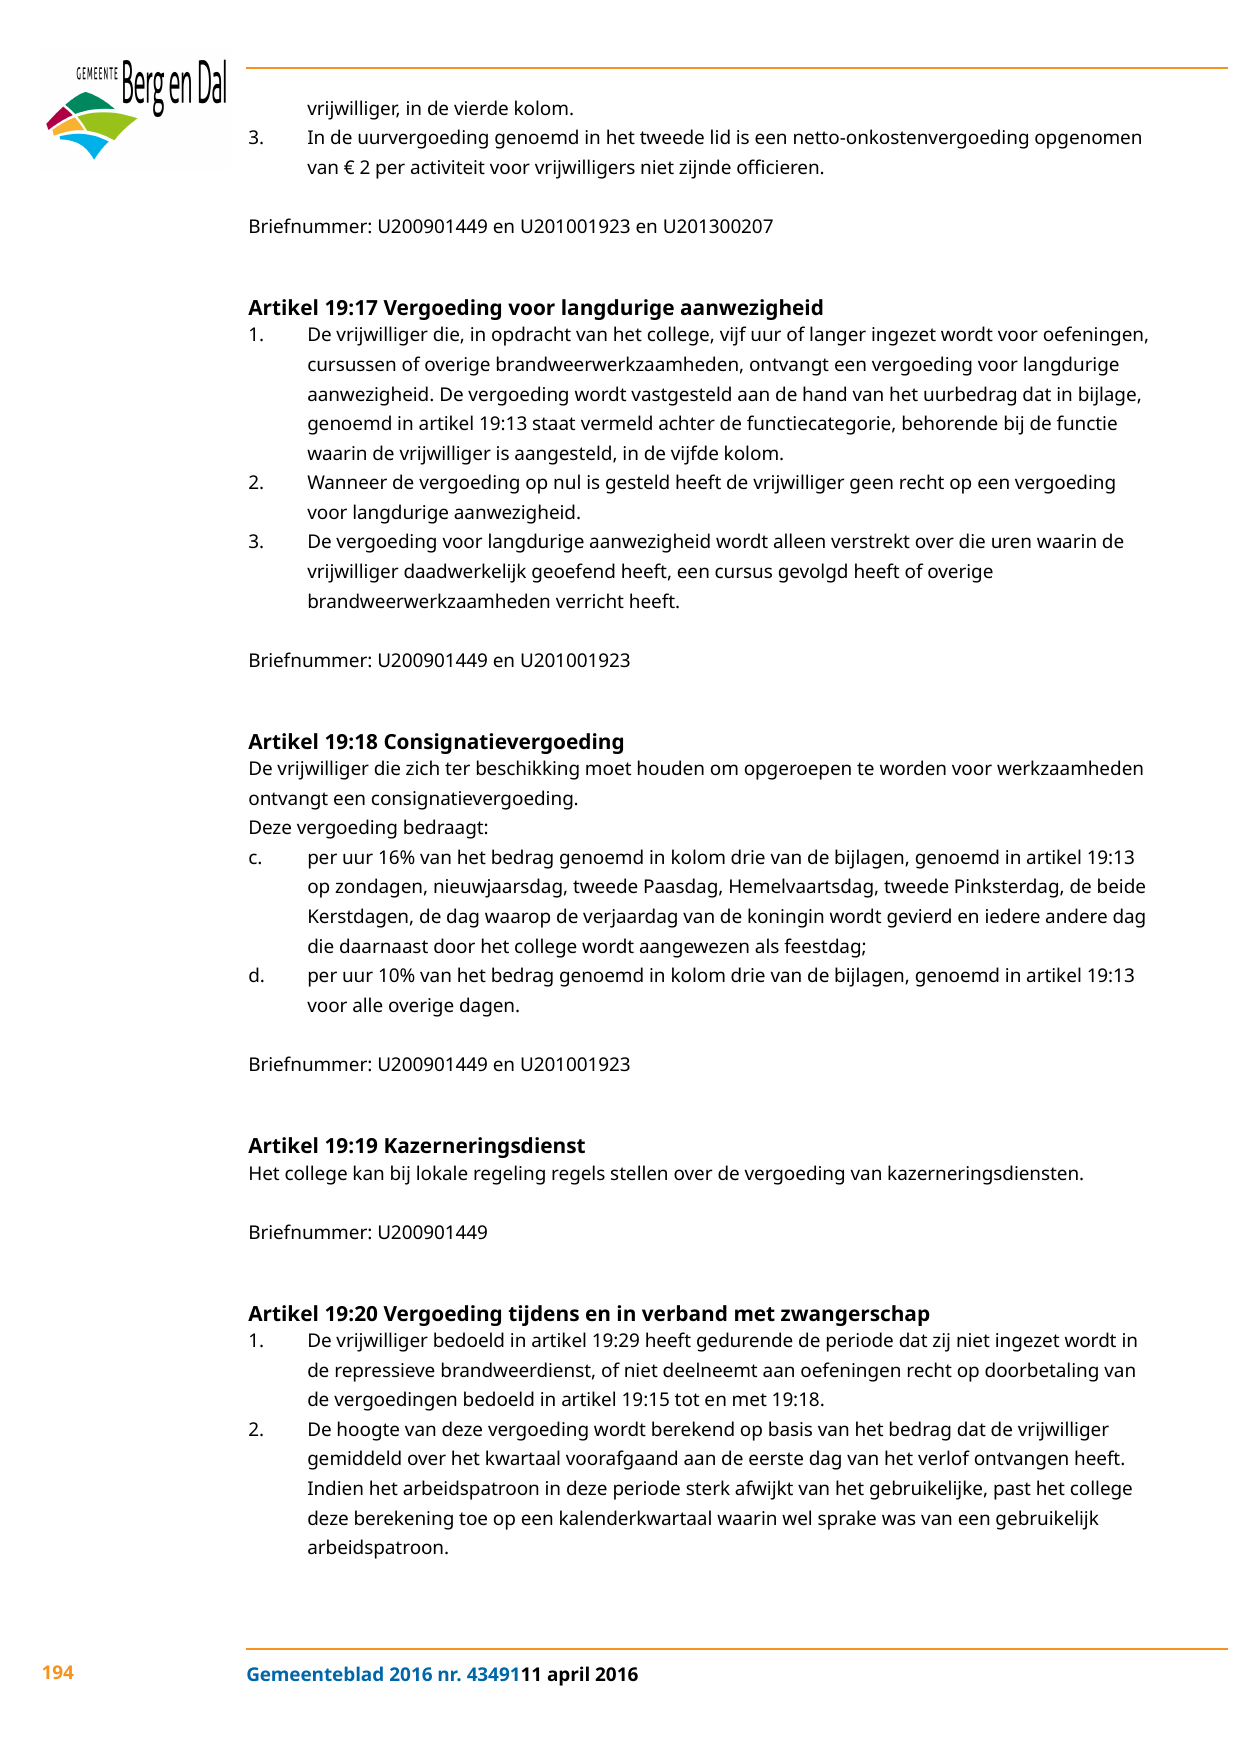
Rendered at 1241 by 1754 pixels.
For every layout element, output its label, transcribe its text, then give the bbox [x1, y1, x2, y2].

text Briefnummer: U200901449 en U201001923 en U201300207 [248, 213, 1152, 239]
text Deze vergoeding bedraagt: [248, 814, 1152, 840]
list De vergoeding voor langdurige aanwezigheid wordt alleen verstrekt over die uren waarin de vrijwilliger daadwerkelijk geoefend heeft, een cursus gevolgd heeft of overige brandweerwerkzaamheden verricht heeft. [248, 529, 1152, 613]
list Wanneer de vergoeding op nul is gesteld heeft de vrijwilliger geen recht op een vergoeding voor langdurige aanwezigheid. [248, 469, 1152, 525]
text De vrijwilliger die zich ter beschikking moet houden om opgeroepen te worden voor werkzaamheden ontvangt een consignatievergoeding. [248, 755, 1152, 811]
list De hoogte van deze vergoeding wordt berekend op basis van het bedrag dat de vrijwilliger gemiddeld over het kwartaal voorafgaand aan de eerste dag van het verlof ontvangen heeft. Indien het arbeidspatroon in deze periode sterk afwijkt van het gebruikelijke, past het college deze berekening toe op een kalenderkwartaal waarin wel sprake was van een gebruikelijk arbeidspatroon. [248, 1416, 1152, 1560]
text Artikel 19:20 Vergoeding tijdens en in verband met zwangerschap [248, 1299, 1152, 1327]
list per uur 10% van het bedrag genoemd in kolom drie van de bijlagen, genoemd in artikel 19:13 voor alle overige dagen. [248, 962, 1152, 1018]
text Briefnummer: U200901449 en U201001923 [248, 1051, 1152, 1077]
text Artikel 19:17 Vergoeding voor langdurige aanwezigheid [248, 293, 1152, 322]
list De vrijwilliger die, in opdracht van het college, vijf uur of langer ingezet wordt voor oefeningen, cursussen of overige brandweerwerkzaamheden, ontvangt een vergoeding voor langdurige aanwezigheid. De vergoeding wordt vastgesteld aan de hand van het uurbedrag dat in bijlage, genoemd in artikel 19:13 staat vermeld achter de functiecategorie, behorende bij de functie waarin de vrijwilliger is aangesteld, in de vijfde kolom. [248, 322, 1152, 466]
text Briefnummer: U200901449 en U201001923 [248, 647, 1152, 673]
list In de uurvergoeding genoemd in het tweede lid is een netto-onkostenvergoeding opgenomen van € 2 per activiteit voor vrijwilligers niet zijnde officieren. [248, 124, 1152, 180]
picture [41, 47, 231, 172]
list vrijwilliger, in de vierde kolom. [248, 95, 1152, 121]
text Artikel 19:18 Consignatievergoeding [248, 727, 1152, 755]
list De vrijwilliger bedoeld in artikel 19:29 heeft gedurende de periode dat zij niet ingezet wordt in de repressieve brandweerdienst, of niet deelneemt aan oefeningen recht op doorbetaling van de vergoedingen bedoeld in artikel 19:15 tot en met 19:18. [248, 1327, 1152, 1412]
list per uur 16% van het bedrag genoemd in kolom drie van de bijlagen, genoemd in artikel 19:13 op zondagen, nieuwjaarsdag, tweede Paasdag, Hemelvaartsdag, tweede Pinksterdag, de beide Kerstdagen, de dag waarop de verjaardag van de koningin wordt gevierd en iedere andere dag die daarnaast door het college wordt aangewezen als feestdag; [248, 844, 1152, 959]
text Briefnummer: U200901449 [248, 1219, 1152, 1244]
text Het college kan bij lokale regeling regels stellen over de vergoeding van kazerneringsdiensten. [248, 1160, 1152, 1185]
text Artikel 19:19 Kazerneringsdienst [248, 1131, 1152, 1160]
